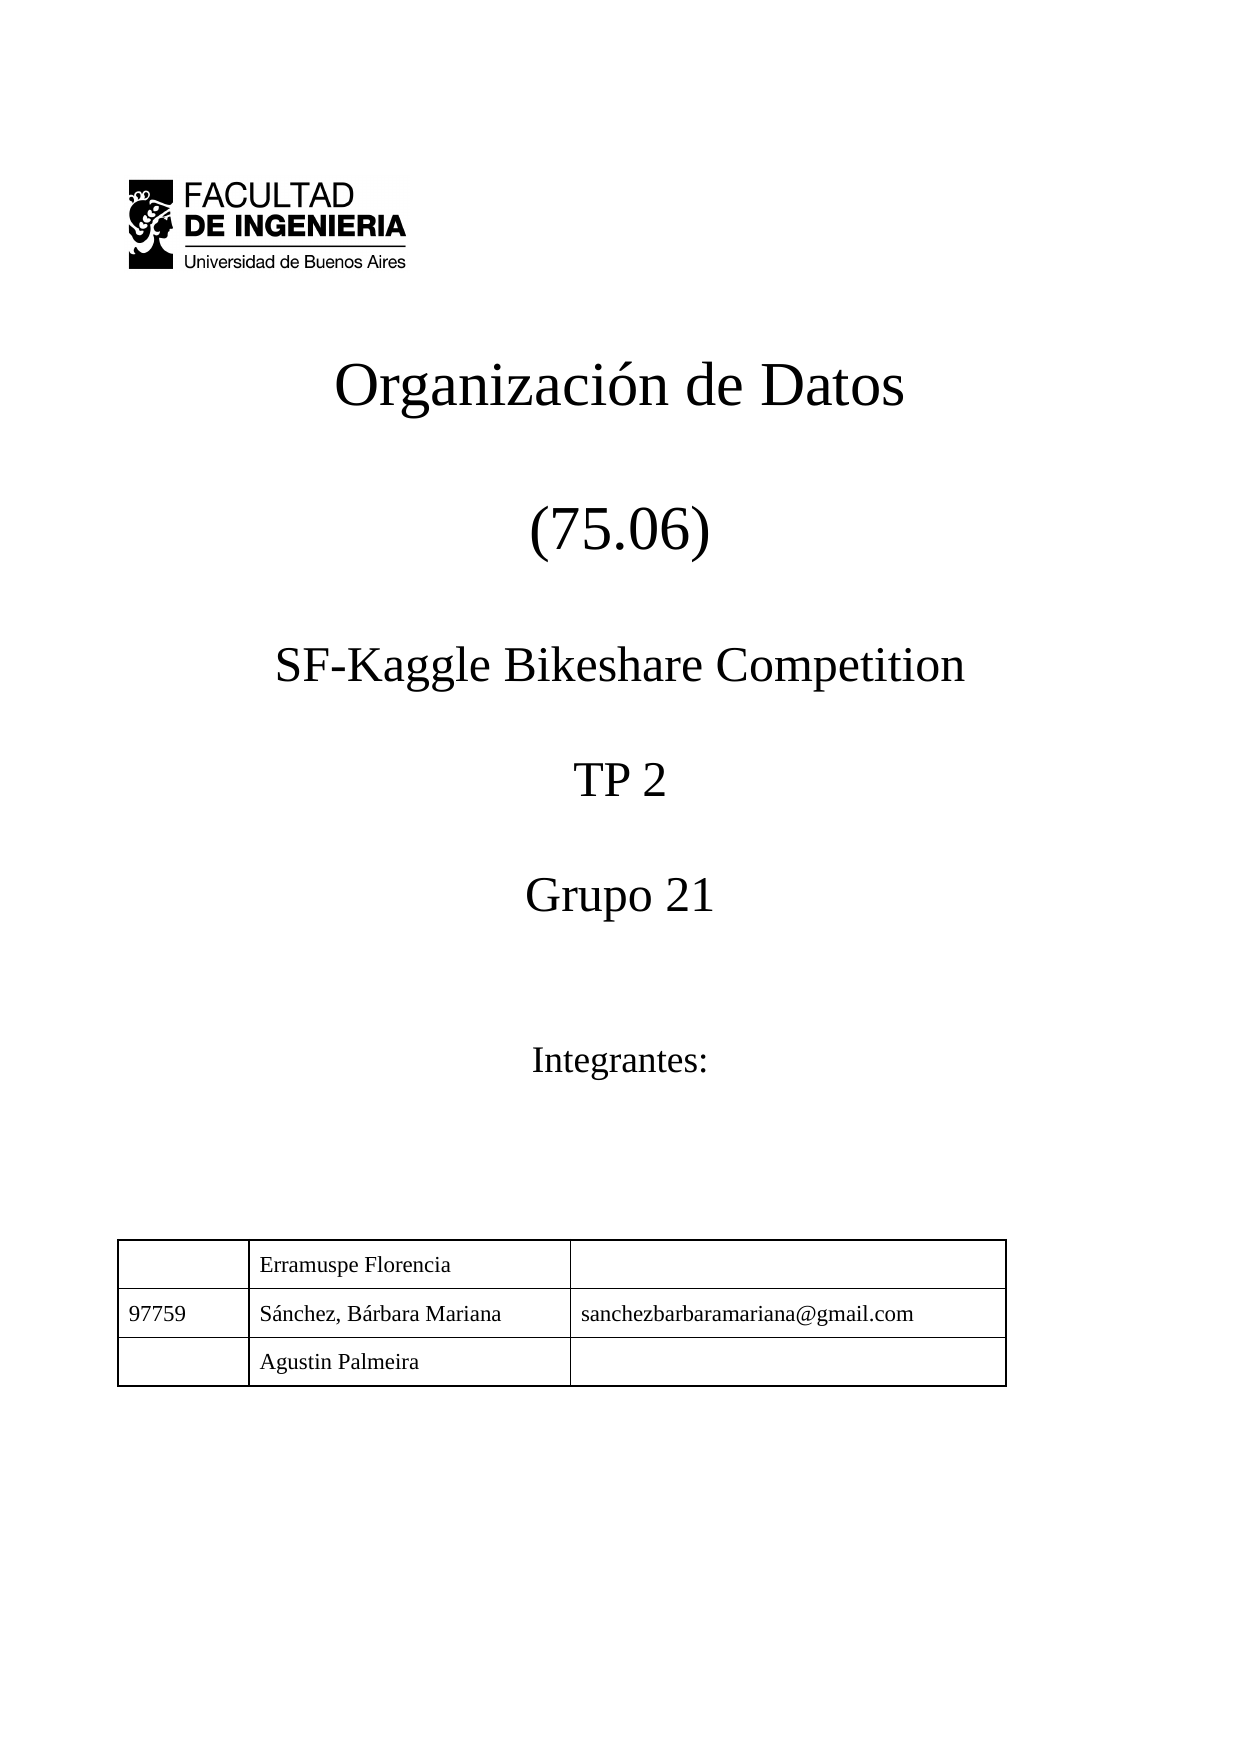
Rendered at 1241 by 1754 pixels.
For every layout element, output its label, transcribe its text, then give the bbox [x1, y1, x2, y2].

text Grupo 21 [118, 865, 1122, 923]
table_header [119, 1241, 248, 1288]
table_header Erramuspe Florencia [250, 1241, 570, 1288]
table_cell Agustin Palmeira [250, 1338, 570, 1385]
table_cell [571, 1338, 1005, 1385]
text TP 2 [118, 750, 1122, 808]
table_cell Sánchez, Bárbara Mariana [250, 1289, 570, 1336]
table_cell sanchezbarbaramariana@gmail.com [571, 1289, 1005, 1336]
table_header [571, 1241, 1005, 1288]
text (75.06) [118, 491, 1122, 563]
table_cell 97759 [119, 1289, 248, 1336]
table_cell [119, 1338, 248, 1385]
picture [124, 175, 411, 273]
text Organización de Datos [118, 347, 1122, 419]
text Integrantes: [118, 1038, 1122, 1081]
text SF-Kaggle Bikeshare Competition [118, 635, 1122, 693]
